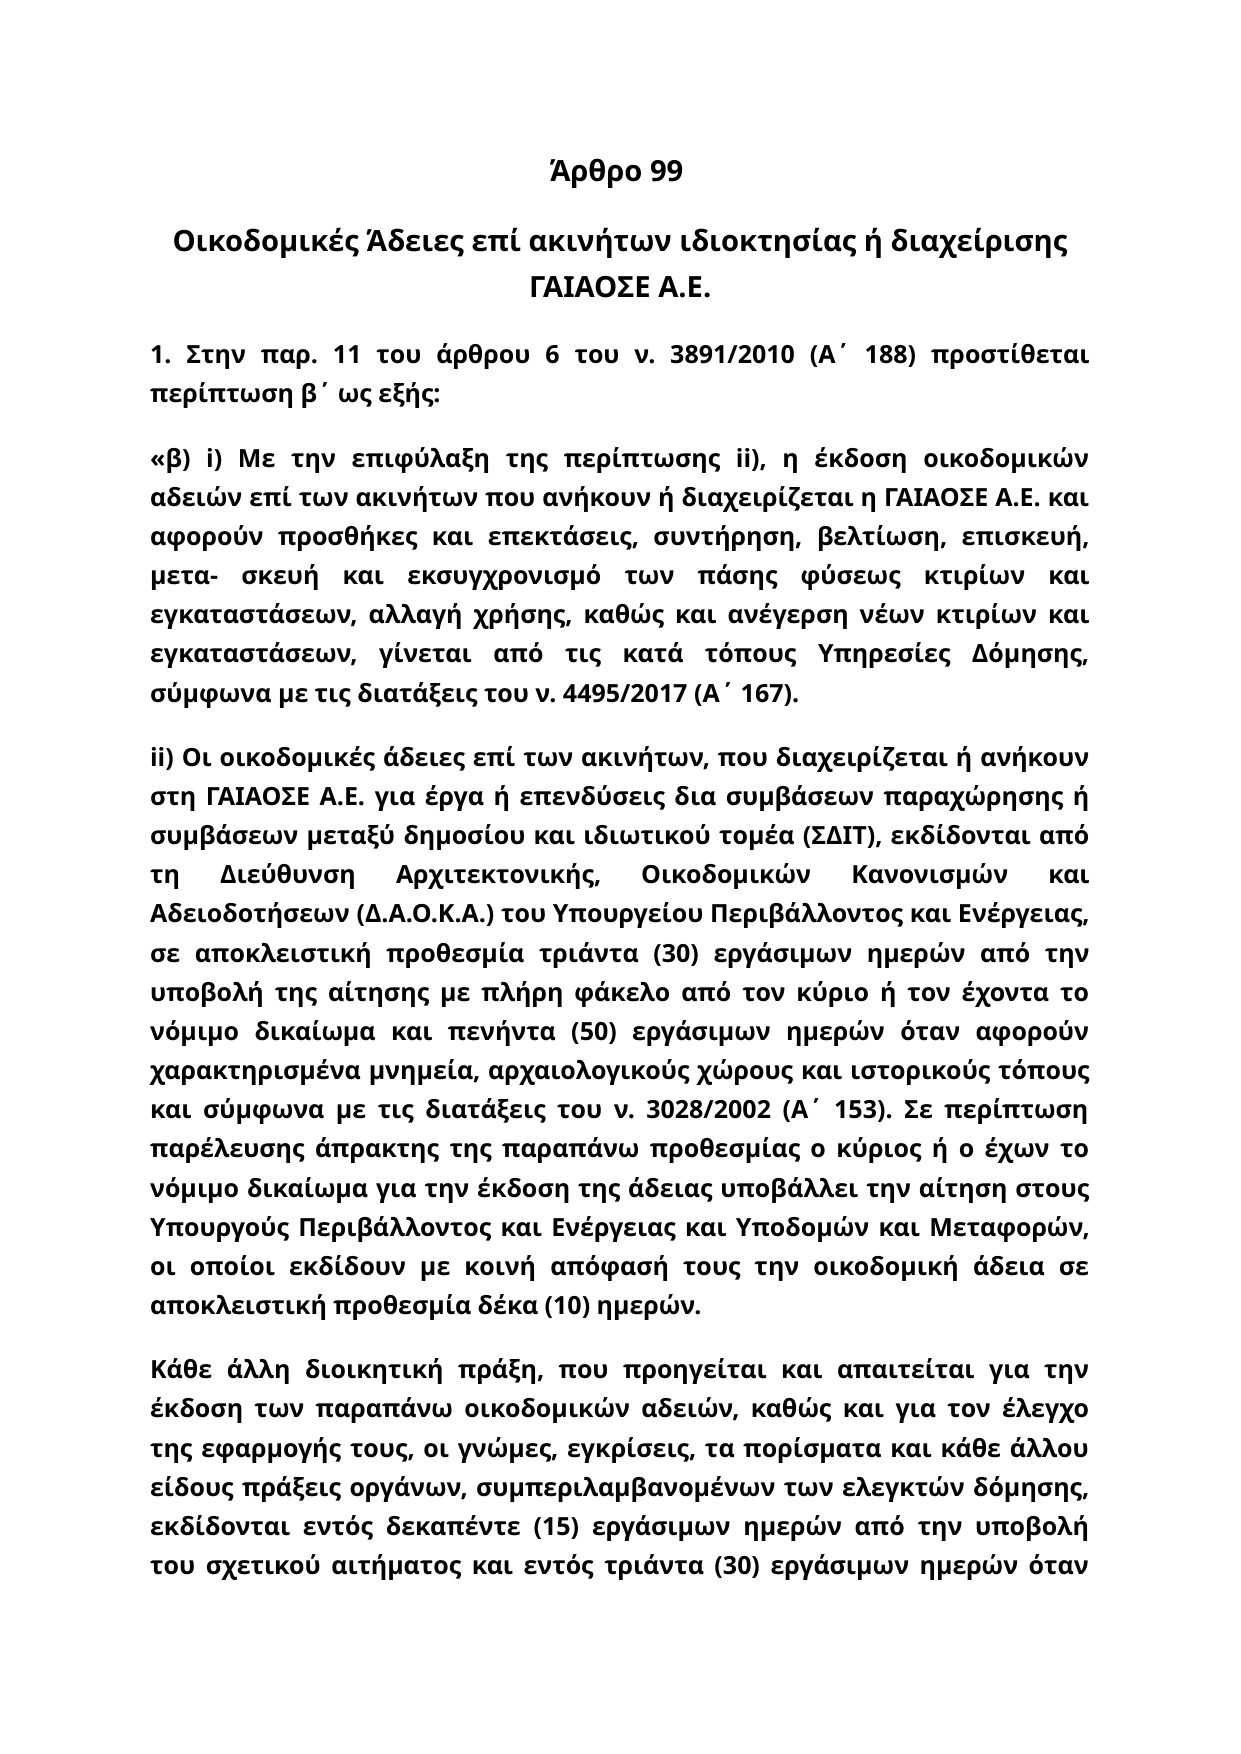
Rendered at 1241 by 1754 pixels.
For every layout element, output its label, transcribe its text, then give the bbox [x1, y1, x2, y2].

subtitle Άρθρο 99 [150, 150, 1090, 190]
text ii) Οι οικοδομικές άδειες επί των ακινήτων, που διαχειρίζεται ή ανήκουν στη ΓΑΙΑΟΣΕ Α.Ε. για έργα ή επενδύσεις δια συμβάσεων παραχώρησης ή συμβάσεων μεταξύ δημοσίου και ιδιωτικού τομέα (ΣΔΙΤ), εκδίδονται από τη Διεύθυνση Αρχιτεκτονικής, Οικοδομικών Κανονισμών και Αδειοδοτήσεων (Δ.Α.Ο.Κ.Α.) του Υπουργείου Περιβάλλοντος και Ενέργειας, σε αποκλειστική προθεσμία τριάντα (30) εργάσιμων ημερών από την υποβολή της αίτησης με πλήρη φάκελο από τον κύριο ή τον έχοντα το νόμιμο δικαίωμα και πενήντα (50) εργάσιμων ημερών όταν αφορούν χαρακτηρισμένα μνημεία, αρχαιολογικούς χώρους και ιστορικούς τόπους και σύμφωνα με τις διατάξεις του ν. 3028/2002 (Α΄ 153). Σε περίπτωση παρέλευσης άπρακτης της παραπάνω προθεσμίας ο κύριος ή ο έχων το νόμιμο δικαίωμα για την έκδοση της άδειας υποβάλλει την αίτηση στους Υπουργούς Περιβάλλοντος και Ενέργειας και Υποδομών και Μεταφορών, οι οποίοι εκδίδουν με κοινή απόφασή τους την οικοδομική άδεια σε αποκλειστική προθεσμία δέκα (10) ημερών. [150, 739, 1090, 1322]
text Κάθε άλλη διοικητική πράξη, που προηγείται και απαιτείται για την έκδοση των παραπάνω οικοδομικών αδειών, καθώς και για τον έλεγχο της εφαρμογής τους, οι γνώμες, εγκρίσεις, τα πορίσματα και κάθε άλλου είδους πράξεις οργάνων, συμπεριλαμβανομένων των ελεγκτών δόμησης, εκδίδονται εντός δεκαπέντε (15) εργάσιμων ημερών από την υποβολή του σχετικού αιτήματος και εντός τριάντα (30) εργάσιμων ημερών όταν [150, 1352, 1090, 1582]
text «β) i) Με την επιφύλαξη της περίπτωσης ii), η έκδοση οικοδομικών αδειών επί των ακινήτων που ανήκουν ή διαχειρίζεται η ΓΑΙΑΟΣΕ Α.Ε. και αφορούν προσθήκες και επεκτάσεις, συντήρηση, βελτίωση, επισκευή, μετα- σκευή και εκσυγχρονισμό των πάσης φύσεως κτιρίων και εγκαταστάσεων, αλλαγή χρήσης, καθώς και ανέγερση νέων κτιρίων και εγκαταστάσεων, γίνεται από τις κατά τόπους Υπηρεσίες Δόμησης, σύμφωνα με τις διατάξεις του ν. 4495/2017 (Α΄ 167). [150, 440, 1090, 709]
subtitle Οικοδομικές Άδειες επί ακινήτων ιδιοκτησίας ή διαχείρισης ΓΑΙΑΟΣΕ Α.Ε. [150, 221, 1090, 306]
text 1. Στην παρ. 11 του άρθρου 6 του ν. 3891/2010 (Α΄ 188) προστίθεται περίπτωση β΄ ως εξής: [150, 337, 1090, 410]
